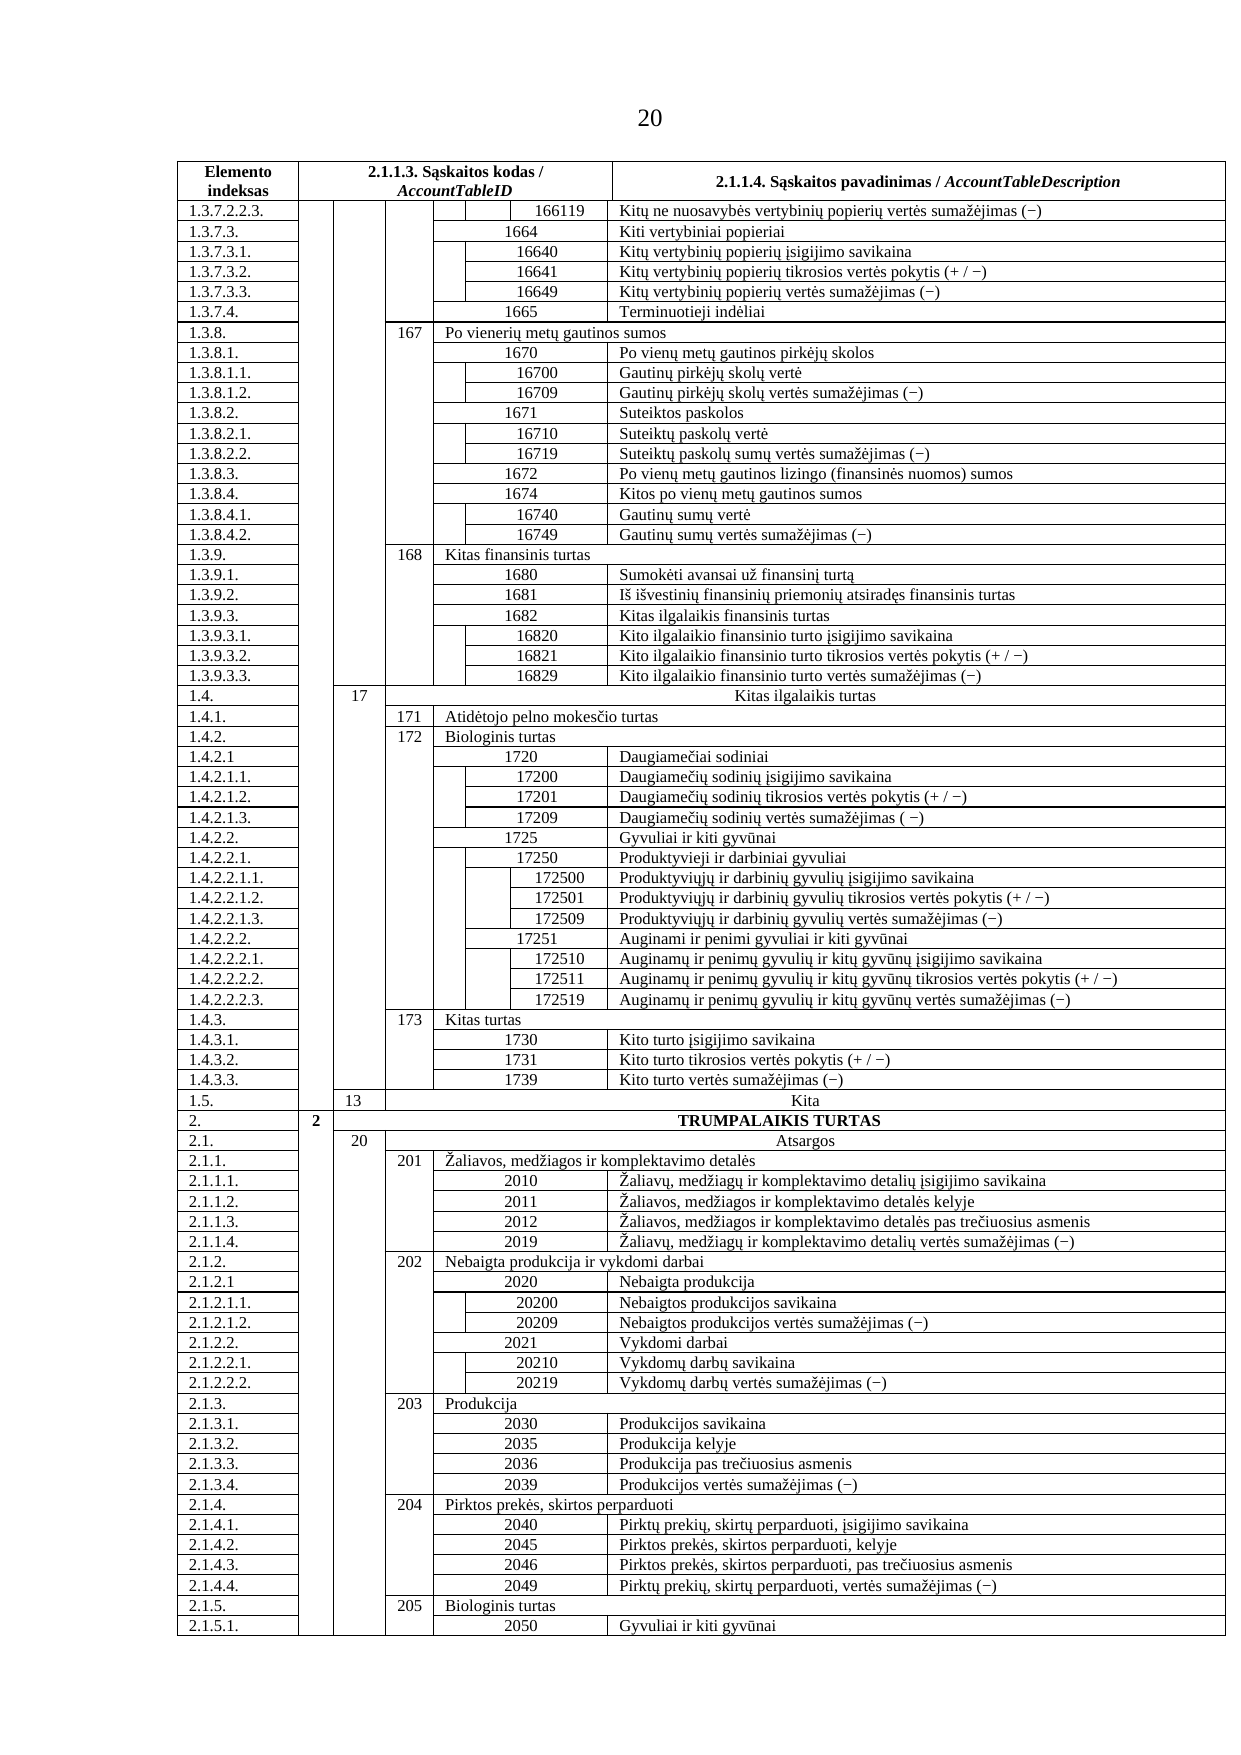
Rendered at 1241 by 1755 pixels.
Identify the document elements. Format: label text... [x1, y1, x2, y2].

table_cell Atsargos [386, 1131, 1225, 1150]
table_cell 16719 [466, 444, 607, 463]
table_cell Žaliavų, medžiagų ir komplektavimo detalių įsigijimo savikaina [608, 1171, 1225, 1190]
table_cell Produktyviųjų ir darbinių gyvulių vertės sumažėjimas (−) [608, 909, 1225, 928]
table_cell Kitų ne nuosavybės vertybinių popierių vertės sumažėjimas (−) [608, 201, 1225, 220]
table_cell Kitas ilgalaikis turtas [386, 686, 1225, 705]
table_cell Kitų vertybinių popierių vertės sumažėjimas (−) [608, 282, 1225, 301]
table_cell Iš išvestinių finansinių priemonių atsiradęs finansinis turtas [608, 585, 1225, 604]
table_cell 16710 [466, 424, 607, 443]
table_cell 1.4.2.2.2.3. [178, 989, 298, 1008]
table_cell 1.4.2.2.2. [178, 929, 298, 948]
table_cell 1682 [434, 605, 607, 624]
table_cell 172500 [511, 868, 607, 887]
table_cell 2.1.1. [178, 1151, 298, 1170]
table_cell Kitų vertybinių popierių tikrosios vertės pokytis (+ / −) [608, 262, 1225, 281]
table_cell 1.4.3.1. [178, 1030, 298, 1049]
table_cell 1.4.2.1 [178, 747, 298, 766]
table_cell [434, 242, 465, 301]
table_cell Kitas finansinis turtas [434, 545, 1225, 564]
table_cell Kito ilgalaikio finansinio turto tikrosios vertės pokytis (+ / −) [608, 646, 1225, 665]
table_cell 17251 [466, 929, 607, 948]
table_cell 1.3.8.2.1. [178, 424, 298, 443]
table_cell 1671 [434, 403, 607, 422]
table_cell 2.1.3.2. [178, 1434, 298, 1453]
table_cell 172519 [511, 989, 607, 1008]
table_cell 1.3.7.3.1. [178, 242, 298, 261]
table_cell Nebaigtos produkcijos savikaina [608, 1293, 1225, 1312]
table_cell Auginamų ir penimų gyvulių ir kitų gyvūnų įsigijimo savikaina [608, 949, 1225, 968]
table_cell 2049 [434, 1575, 607, 1594]
table_cell 1.4.2. [178, 727, 298, 746]
table_cell 16700 [466, 363, 607, 382]
table_cell 2010 [434, 1171, 607, 1190]
table_cell 16829 [466, 666, 607, 685]
table_cell Kito ilgalaikio finansinio turto įsigijimo savikaina [608, 626, 1225, 645]
table_cell Nebaigta produkcija ir vykdomi darbai [434, 1252, 1225, 1271]
table_cell 2.1.2.1.2. [178, 1313, 298, 1332]
table_cell 2.1.4.2. [178, 1535, 298, 1554]
table_cell 2.1.3.1. [178, 1414, 298, 1433]
table_cell Kitos po vienų metų gautinos sumos [608, 484, 1225, 503]
table_cell Produkcija [434, 1394, 1225, 1413]
table_cell 20200 [466, 1293, 607, 1312]
table_cell 17 [334, 686, 385, 1089]
table_cell 20 [334, 1131, 385, 1635]
table_cell 172501 [511, 888, 607, 907]
table_cell Kito turto vertės sumažėjimas (−) [608, 1070, 1225, 1089]
table_cell Žaliavos, medžiagos ir komplektavimo detalės kelyje [608, 1191, 1225, 1211]
table_cell 2020 [434, 1272, 607, 1291]
table_cell 203 [386, 1394, 433, 1493]
table_cell Pirktos prekės, skirtos perparduoti, kelyje [608, 1535, 1225, 1554]
table_cell 20219 [466, 1373, 607, 1392]
table_cell [334, 201, 385, 685]
table_cell 1730 [434, 1030, 607, 1049]
table_cell 202 [386, 1252, 433, 1392]
table_cell 16640 [466, 242, 607, 261]
table_cell Gyvuliai ir kiti gyvūnai [608, 1616, 1225, 1635]
table_cell Žaliavų, medžiagų ir komplektavimo detalių vertės sumažėjimas (−) [608, 1232, 1225, 1251]
table_cell 2.1.1.2. [178, 1191, 298, 1211]
table_cell TRUMPALAIKIS TURTAS [334, 1111, 1225, 1130]
table_cell 2. [178, 1111, 298, 1130]
table_cell Produkcija kelyje [608, 1434, 1225, 1453]
table_cell 2 [299, 1111, 333, 1635]
table_cell 16641 [466, 262, 607, 281]
table_cell 2.1.2.2.1. [178, 1353, 298, 1372]
table_cell 2.1.3.3. [178, 1454, 298, 1473]
table_cell 166119 [511, 201, 607, 220]
table_cell 1.3.8.3. [178, 464, 298, 483]
table_cell Terminuotieji indėliai [608, 302, 1225, 321]
table_cell 1674 [434, 484, 607, 503]
table_cell Kitas ilgalaikis finansinis turtas [608, 605, 1225, 624]
table_cell 172511 [511, 969, 607, 988]
table_cell 1664 [434, 221, 607, 241]
table_cell Produktyvieji ir darbiniai gyvuliai [608, 848, 1225, 867]
table_cell Po vienų metų gautinos lizingo (finansinės nuomos) sumos [608, 464, 1225, 483]
table_cell 2.1.1.1. [178, 1171, 298, 1190]
table_cell 168 [386, 545, 433, 685]
table_cell 1.4. [178, 686, 298, 705]
table_cell 2039 [434, 1474, 607, 1493]
table_cell Gautinų sumų vertės sumažėjimas (−) [608, 525, 1225, 544]
table_cell 172509 [511, 909, 607, 928]
table_cell 1665 [434, 302, 607, 321]
table_cell 171 [386, 706, 433, 726]
table_cell [434, 767, 465, 827]
table_cell Biologinis turtas [434, 1596, 1225, 1615]
table_cell Pirktos prekės, skirtos perparduoti [434, 1495, 1225, 1514]
table_cell Žaliavos, medžiagos ir komplektavimo detalės [434, 1151, 1225, 1170]
table_cell Pirktų prekių, skirtų perparduoti, įsigijimo savikaina [608, 1515, 1225, 1534]
table_cell Gautinų pirkėjų skolų vertės sumažėjimas (−) [608, 383, 1225, 402]
table_cell 1.3.9.3.2. [178, 646, 298, 665]
table_cell 201 [386, 1151, 433, 1251]
table_cell 1672 [434, 464, 607, 483]
table_cell 1.3.9. [178, 545, 298, 564]
table_cell 2.1.2.2. [178, 1333, 298, 1352]
table_cell 1.3.9.3. [178, 605, 298, 624]
table_cell Produktyviųjų ir darbinių gyvulių įsigijimo savikaina [608, 868, 1225, 887]
table_cell 1.4.2.2.1. [178, 848, 298, 867]
table_cell 2011 [434, 1191, 607, 1211]
table_cell 1.4.2.1.2. [178, 787, 298, 806]
table_cell 173 [386, 1010, 433, 1089]
table_cell 1.4.2.2.2.2. [178, 969, 298, 988]
table_cell Kito turto įsigijimo savikaina [608, 1030, 1225, 1049]
table_cell 2019 [434, 1232, 607, 1251]
table_cell 204 [386, 1495, 433, 1594]
table_cell Vykdomų darbų savikaina [608, 1353, 1225, 1372]
table_cell Produkcijos vertės sumažėjimas (−) [608, 1474, 1225, 1493]
table_cell 1.3.9.3.1. [178, 626, 298, 645]
table_cell Produkcija pas trečiuosius asmenis [608, 1454, 1225, 1473]
table_cell Gyvuliai ir kiti gyvūnai [608, 828, 1225, 847]
table_cell 1.4.2.2.1.2. [178, 888, 298, 907]
table_cell [434, 201, 465, 220]
table_cell 2.1.3.4. [178, 1474, 298, 1493]
table_cell 2.1.5.1. [178, 1616, 298, 1635]
table_cell 1.4.2.2. [178, 828, 298, 847]
table_cell 1.5. [178, 1090, 298, 1109]
table_cell [386, 201, 433, 321]
table_header 2.1.1.3. Sąskaitos kodas / AccountTableID [299, 162, 612, 200]
table_cell 1681 [434, 585, 607, 604]
table_cell 2030 [434, 1414, 607, 1433]
table_cell 2.1.2.1.1. [178, 1293, 298, 1312]
table_cell 17250 [466, 848, 607, 867]
table_cell [466, 949, 510, 1008]
table_cell 2045 [434, 1535, 607, 1554]
table_cell Gautinų pirkėjų skolų vertė [608, 363, 1225, 382]
table_cell 1.4.2.1.3. [178, 808, 298, 827]
table_cell Kitas turtas [434, 1010, 1225, 1029]
table_cell [434, 1293, 465, 1332]
table_cell Daugiamečių sodinių vertės sumažėjimas ( −) [608, 808, 1225, 827]
table_cell Nebaigtos produkcijos vertės sumažėjimas (−) [608, 1313, 1225, 1332]
table_cell Atidėtojo pelno mokesčio turtas [434, 706, 1225, 726]
table_cell Kitų vertybinių popierių įsigijimo savikaina [608, 242, 1225, 261]
table_cell Vykdomų darbų vertės sumažėjimas (−) [608, 1373, 1225, 1392]
table_cell 20210 [466, 1353, 607, 1372]
table_cell 1.3.8.1.1. [178, 363, 298, 382]
table_cell 1.4.2.1.1. [178, 767, 298, 786]
table_cell 1.3.8.1. [178, 343, 298, 362]
table_cell 2.1.4.4. [178, 1575, 298, 1594]
table_cell 1.4.1. [178, 706, 298, 726]
table_cell 167 [386, 323, 433, 544]
table_cell 13 [334, 1090, 385, 1109]
table_cell Kita [386, 1090, 1225, 1109]
table_cell Po vienerių metų gautinos sumos [434, 323, 1225, 342]
table_cell 2.1.2.1 [178, 1272, 298, 1291]
table_cell 1.3.8.4.2. [178, 525, 298, 544]
table_cell Produkcijos savikaina [608, 1414, 1225, 1433]
table_cell 172 [386, 727, 433, 1008]
table_cell 1670 [434, 343, 607, 362]
table_cell 1739 [434, 1070, 607, 1089]
table_cell 1.3.9.2. [178, 585, 298, 604]
table_cell 1.3.7.4. [178, 302, 298, 321]
table_cell 2.1.1.3. [178, 1212, 298, 1231]
table_cell 2036 [434, 1454, 607, 1473]
table_cell 1.4.3. [178, 1010, 298, 1029]
table_cell 1.4.2.2.1.3. [178, 909, 298, 928]
table_cell 1.3.8. [178, 323, 298, 342]
table_cell 17201 [466, 787, 607, 806]
table_cell Biologinis turtas [434, 727, 1225, 746]
table_cell 1.4.2.2.1.1. [178, 868, 298, 887]
table_cell 2040 [434, 1515, 607, 1534]
table_cell 2.1.2.2.2. [178, 1373, 298, 1392]
table_cell 17200 [466, 767, 607, 786]
table_cell Pirktų prekių, skirtų perparduoti, vertės sumažėjimas (−) [608, 1575, 1225, 1594]
table_cell 1.3.8.2. [178, 403, 298, 422]
table_cell 16709 [466, 383, 607, 402]
table_cell [299, 201, 333, 1109]
table_cell Suteiktos paskolos [608, 403, 1225, 422]
table_cell 1.3.7.2.2.3. [178, 201, 298, 220]
table_cell Auginamų ir penimų gyvulių ir kitų gyvūnų vertės sumažėjimas (−) [608, 989, 1225, 1008]
table_cell [434, 1353, 465, 1392]
table_cell 1.3.8.2.2. [178, 444, 298, 463]
table_cell 2046 [434, 1555, 607, 1574]
table_cell 2.1. [178, 1131, 298, 1150]
table_cell Kito turto tikrosios vertės pokytis (+ / −) [608, 1050, 1225, 1069]
table_cell 2.1.4. [178, 1495, 298, 1514]
table_cell Kiti vertybiniai popieriai [608, 221, 1225, 241]
table_cell 2021 [434, 1333, 607, 1352]
table_cell Žaliavos, medžiagos ir komplektavimo detalės pas trečiuosius asmenis [608, 1212, 1225, 1231]
table_cell [466, 201, 510, 220]
table_cell [434, 424, 465, 463]
table_cell 1725 [434, 828, 607, 847]
table_cell 2.1.5. [178, 1596, 298, 1615]
table_cell 205 [386, 1596, 433, 1635]
table_cell 1.3.8.1.2. [178, 383, 298, 402]
table_cell 16740 [466, 504, 607, 523]
table_cell 2.1.2. [178, 1252, 298, 1271]
table_cell [434, 626, 465, 685]
table_cell Auginamų ir penimų gyvulių ir kitų gyvūnų tikrosios vertės pokytis (+ / −) [608, 969, 1225, 988]
table_cell Pirktos prekės, skirtos perparduoti, pas trečiuosius asmenis [608, 1555, 1225, 1574]
table_cell 1.3.7.3. [178, 221, 298, 241]
table_cell Gautinų sumų vertė [608, 504, 1225, 523]
table_cell Daugiamečių sodinių tikrosios vertės pokytis (+ / −) [608, 787, 1225, 806]
table_cell 16820 [466, 626, 607, 645]
table_cell 16821 [466, 646, 607, 665]
table_cell [434, 848, 465, 1008]
table_cell Kito ilgalaikio finansinio turto vertės sumažėjimas (−) [608, 666, 1225, 685]
table_cell 1.4.2.2.2.1. [178, 949, 298, 968]
table_cell Vykdomi darbai [608, 1333, 1225, 1352]
table_header Elemento indeksas [178, 162, 298, 200]
table_cell 1.3.7.3.3. [178, 282, 298, 301]
table_cell [466, 868, 510, 928]
table_cell Daugiamečiai sodiniai [608, 747, 1225, 766]
table_cell Po vienų metų gautinos pirkėjų skolos [608, 343, 1225, 362]
table_cell 1.3.7.3.2. [178, 262, 298, 281]
table_cell 1.3.8.4. [178, 484, 298, 503]
table_cell [434, 363, 465, 402]
table_cell Daugiamečių sodinių įsigijimo savikaina [608, 767, 1225, 786]
table_cell Sumokėti avansai už finansinį turtą [608, 565, 1225, 584]
table_cell 1731 [434, 1050, 607, 1069]
table_cell 2012 [434, 1212, 607, 1231]
table_cell 1.4.3.2. [178, 1050, 298, 1069]
table_cell 17209 [466, 808, 607, 827]
table_cell 1680 [434, 565, 607, 584]
table_cell 2035 [434, 1434, 607, 1453]
table_cell Produktyviųjų ir darbinių gyvulių tikrosios vertės pokytis (+ / −) [608, 888, 1225, 907]
table_cell 16749 [466, 525, 607, 544]
table_cell 172510 [511, 949, 607, 968]
table_cell 1.3.9.1. [178, 565, 298, 584]
table_cell 2.1.3. [178, 1394, 298, 1413]
table_cell Nebaigta produkcija [608, 1272, 1225, 1291]
table_header 2.1.1.4. Sąskaitos pavadinimas / AccountTableDescription [613, 162, 1225, 200]
table_cell 16649 [466, 282, 607, 301]
table_cell Suteiktų paskolų vertė [608, 424, 1225, 443]
table_cell 1720 [434, 747, 607, 766]
table_cell 2.1.1.4. [178, 1232, 298, 1251]
table_cell 1.3.8.4.1. [178, 504, 298, 523]
table_cell 1.3.9.3.3. [178, 666, 298, 685]
table_cell Auginami ir penimi gyvuliai ir kiti gyvūnai [608, 929, 1225, 948]
table_cell Suteiktų paskolų sumų vertės sumažėjimas (−) [608, 444, 1225, 463]
table_cell 2.1.4.3. [178, 1555, 298, 1574]
table_cell 20209 [466, 1313, 607, 1332]
table_cell 2.1.4.1. [178, 1515, 298, 1534]
table_cell [434, 504, 465, 544]
table_cell 2050 [434, 1616, 607, 1635]
table_cell 1.4.3.3. [178, 1070, 298, 1089]
